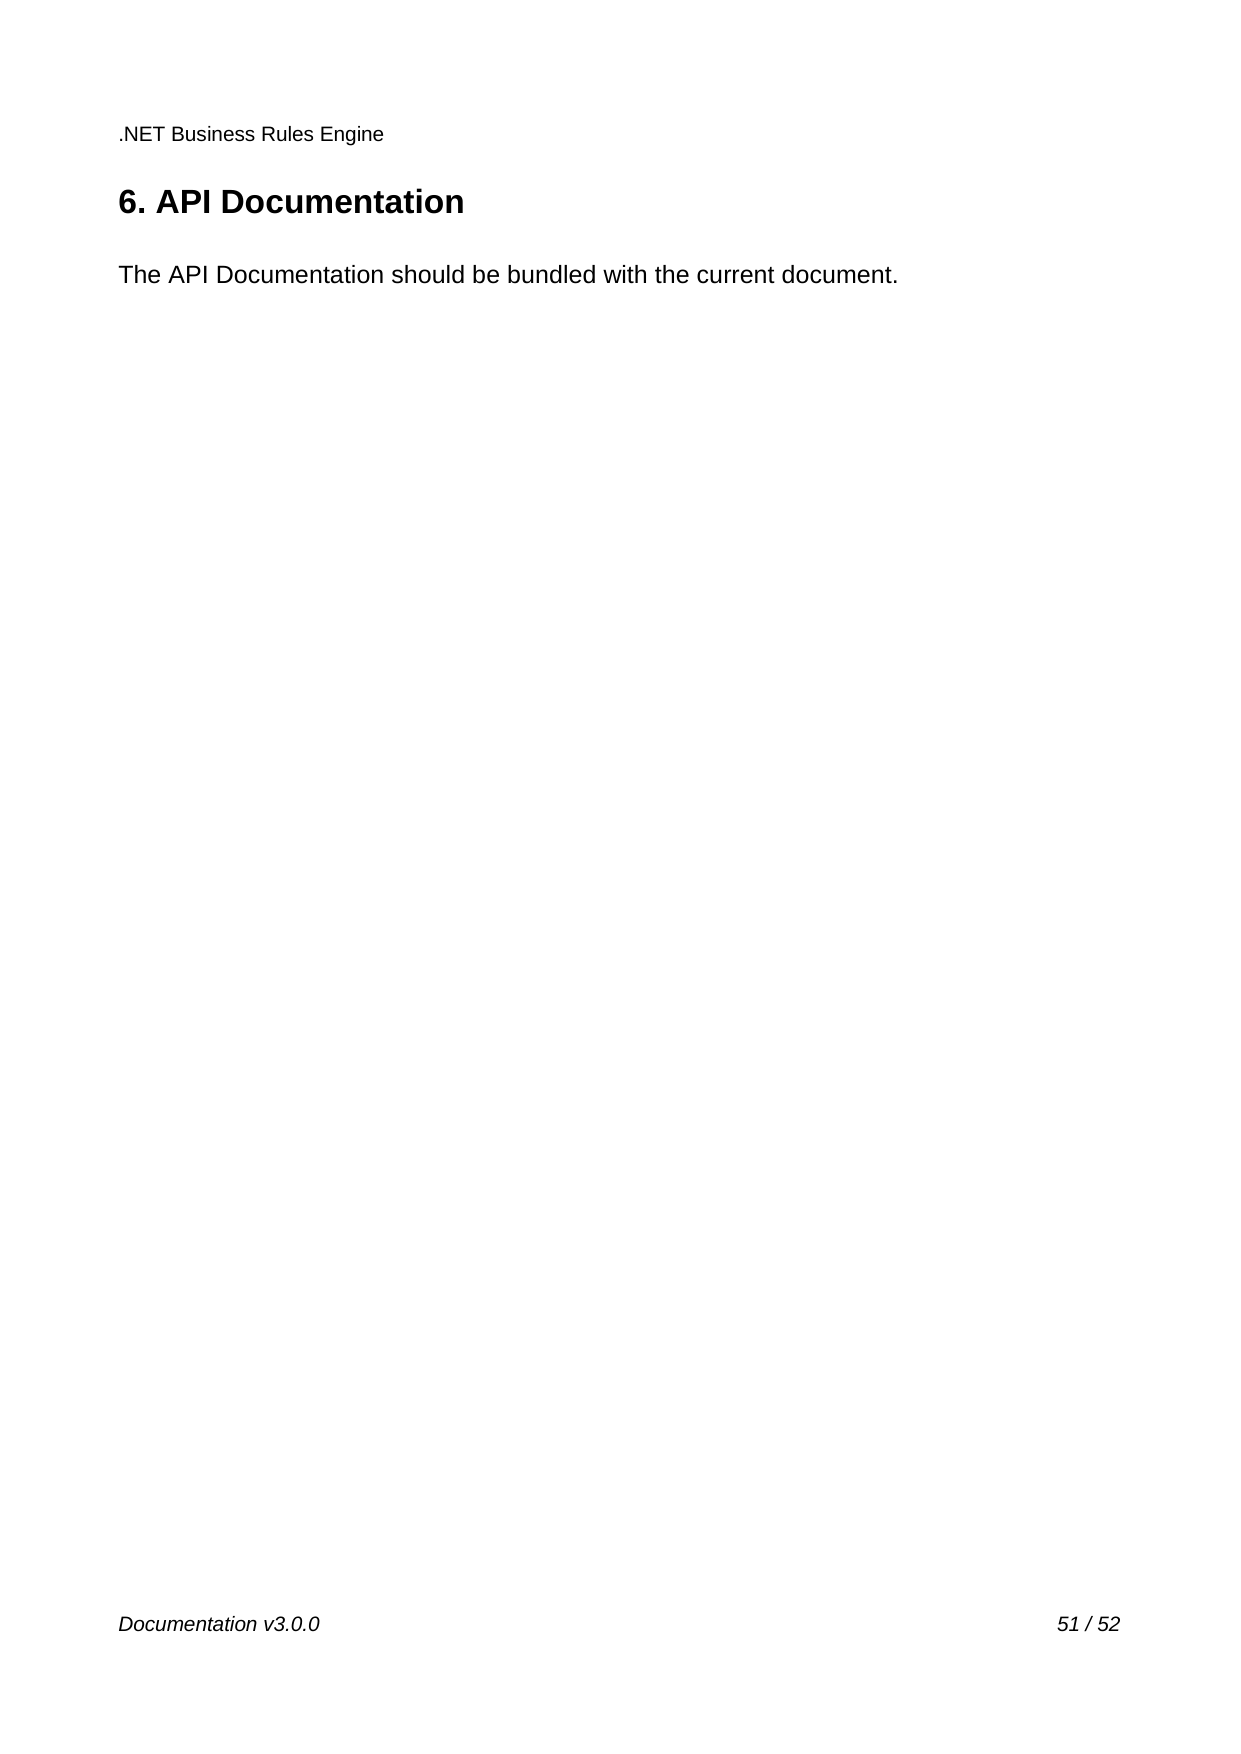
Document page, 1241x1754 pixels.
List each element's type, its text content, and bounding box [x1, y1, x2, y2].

subtitle API Documentation [118, 183, 1124, 220]
text The API Documentation should be bundled with the current document. [118, 261, 1124, 289]
